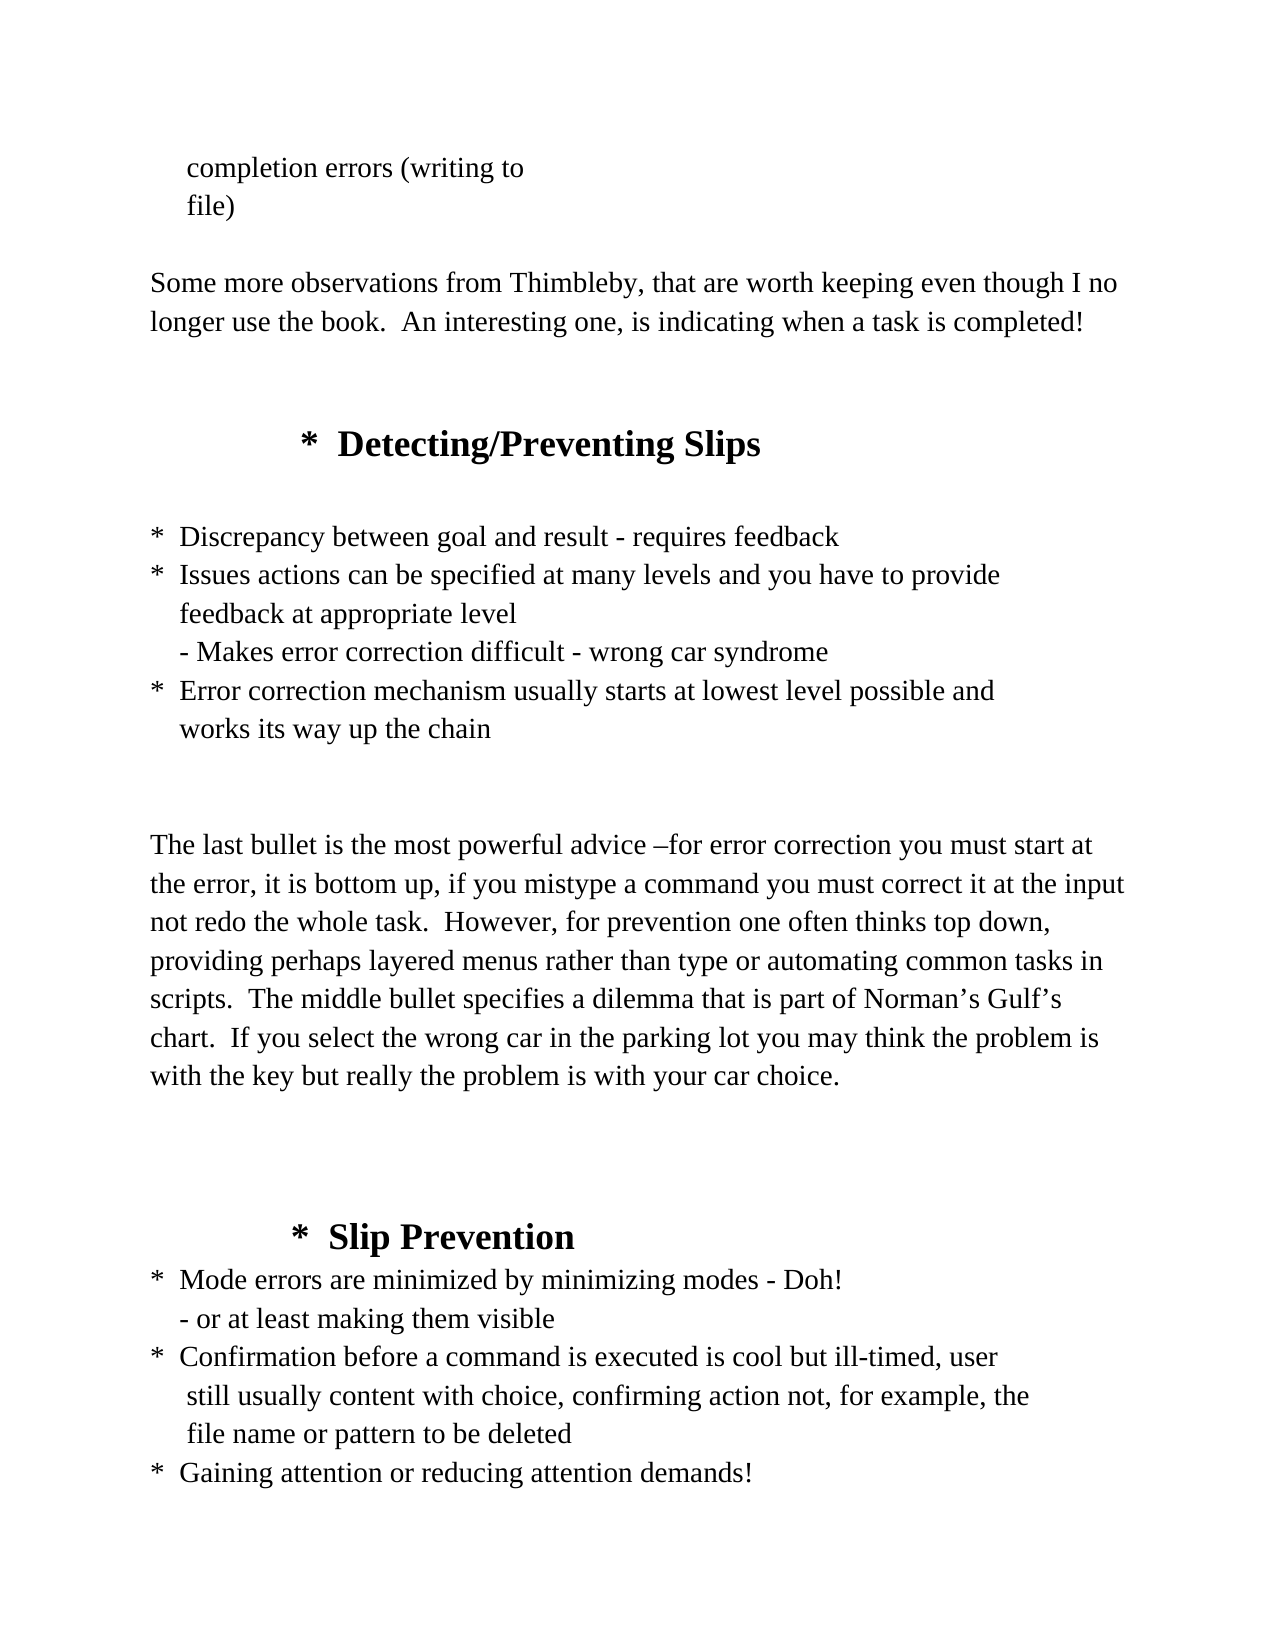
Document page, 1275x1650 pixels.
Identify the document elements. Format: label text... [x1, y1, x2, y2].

text - completion errors (writing to file) Some more observations from Thimbleby, that are worth keeping even though I no longer use the book. An interesting one, is indicating when a task is completed! * Detecting/Preventing Slips * Discrepancy between goal and result - requires feedback * Issues actions can be specified at many levels and you have to provide feedback at appropriate level - Makes error correction difficult - wrong car syndrome * Error correction mechanism usually starts at lowest level possible and works its way up the chain The last bullet is the most powerful advice –for error correction you must start at the error, it is bottom up, if you mistype a command you must correct it at the input not redo the whole task. However, for prevention one often thinks top down, providing perhaps layered menus rather than type or automating common tasks in scripts. The middle bullet specifies a dilemma that is part of Norman’s Gulf’s chart. If you select the wrong car in the parking lot you may think the problem is with the key but really the problem is with your car choice. * Slip Prevention * Mode errors are minimized by minimizing modes - Doh! - or at least making them visible * Confirmation before a command is executed is cool but ill-timed, user still usually content with choice, confirming action not, for example, the file name or pattern to be deleted * Gaining attention or reducing attention demands! [150, 150, 1125, 1488]
